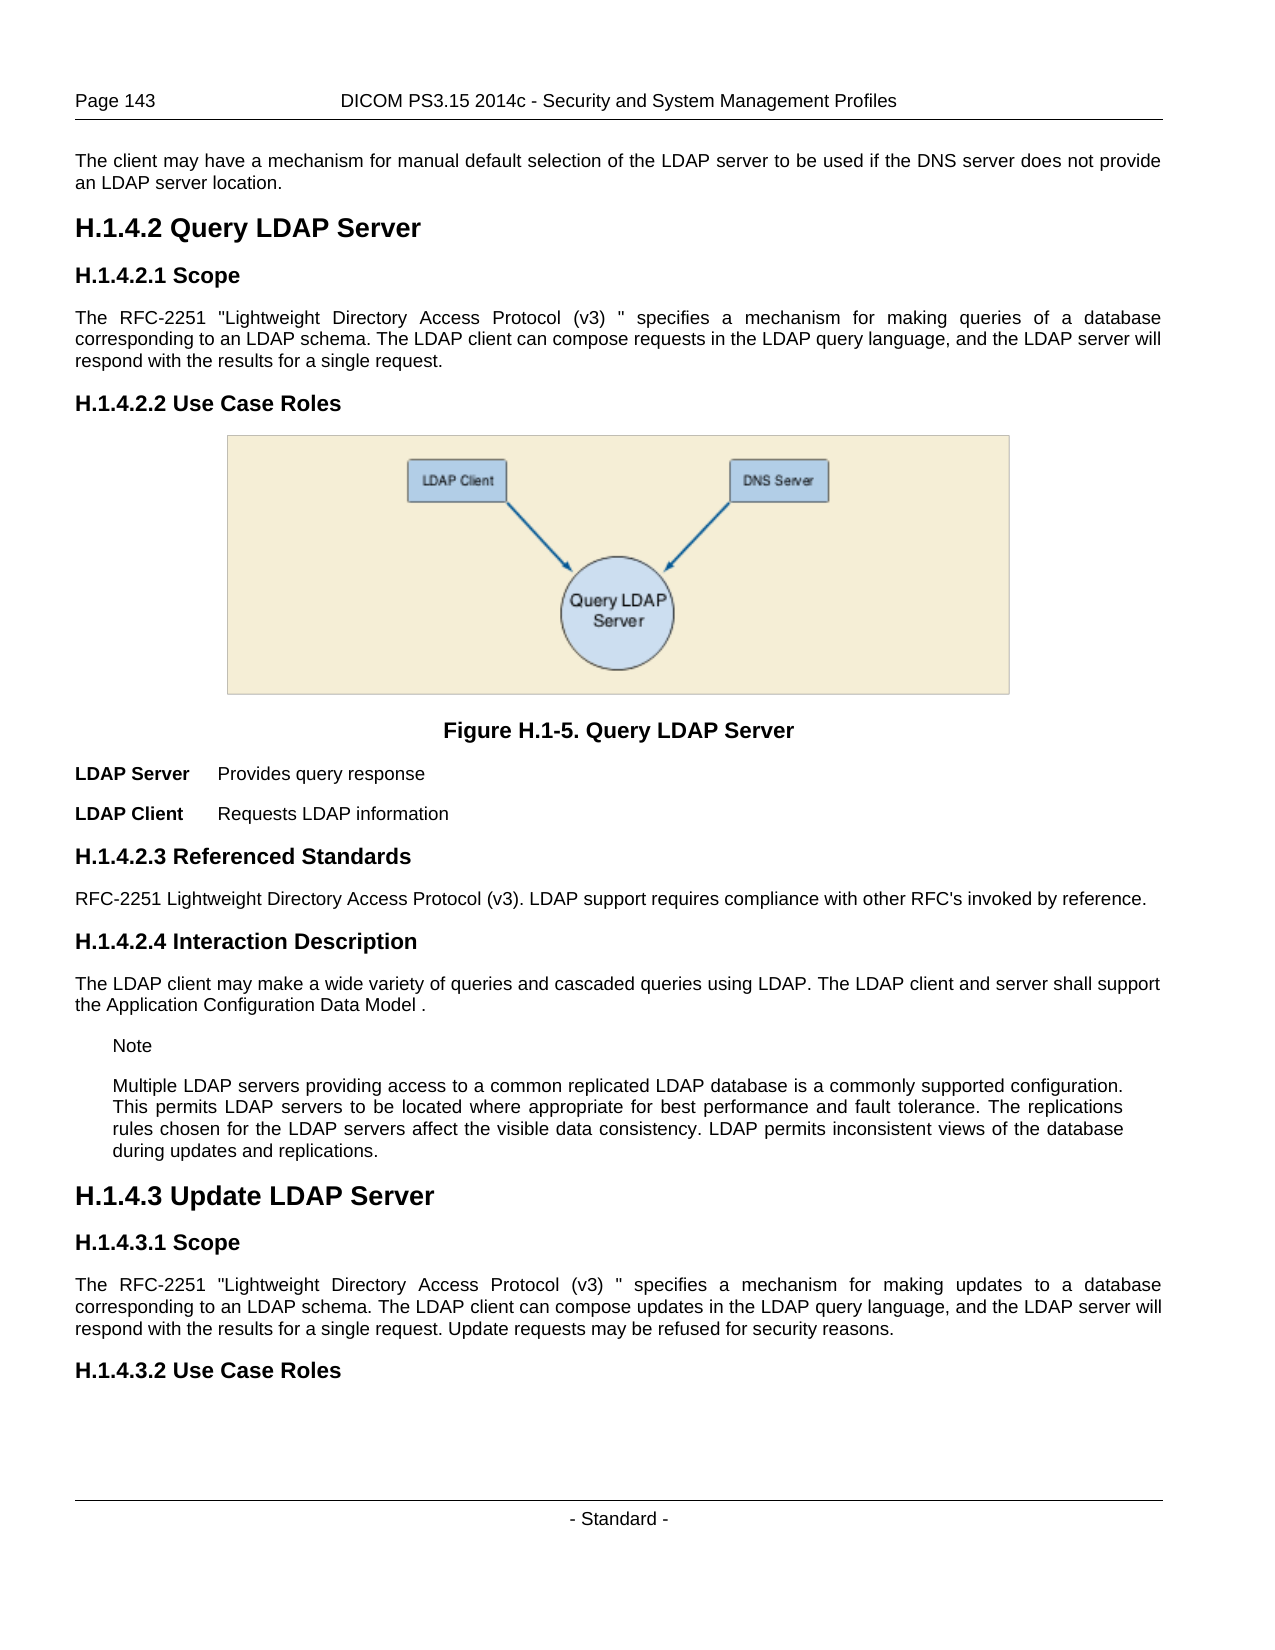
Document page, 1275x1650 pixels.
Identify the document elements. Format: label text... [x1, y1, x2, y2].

text The client may have a mechanism for manual default selection of the LDAP server to be used if the DNS server does not provide an LDAP server location. [75, 150, 1162, 193]
text H.1.4.2.4 Interaction Description [75, 928, 1162, 954]
text Figure H.1-5. Query LDAP Server [75, 718, 1162, 744]
text H.1.4.2.3 Referenced Standards [75, 843, 1162, 869]
text H.1.4.2.2 Use Case Roles [75, 390, 1162, 416]
text H.1.4.2 Query LDAP Server [75, 212, 1162, 243]
text The RFC-2251 "Lightweight Directory Access Protocol (v3) " specifies a mechanism for making queries of a database corresponding to an LDAP schema. The LDAP client can compose requests in the LDAP query language, and the LDAP server will respond with the results for a single request. [75, 306, 1162, 371]
text H.1.4.3 Update LDAP Server [75, 1180, 1162, 1211]
text H.1.4.3.2 Use Case Roles [75, 1358, 1162, 1383]
text LDAP Server Provides query response [75, 762, 1162, 784]
text Multiple LDAP servers providing access to a common replicated LDAP database is a commonly supported configuration. This permits LDAP servers to be located where appropriate for best performance and fault tolerance. The replications rules chosen for the LDAP servers affect the visible data consistency. LDAP permits inconsistent views of the database during updates and replications. [112, 1075, 1125, 1161]
text The LDAP client may make a wide variety of queries and cascaded queries using LDAP. The LDAP client and server shall support the Application Configuration Data Model . [75, 972, 1162, 1016]
text H.1.4.2.1 Scope [75, 262, 1162, 288]
text RFC-2251 Lightweight Directory Access Protocol (v3). LDAP support requires compliance with other RFC's invoked by reference. [75, 888, 1162, 909]
text Note [112, 1034, 1125, 1056]
text The RFC-2251 "Lightweight Directory Access Protocol (v3) " specifies a mechanism for making updates to a database corresponding to an LDAP schema. The LDAP client can compose updates in the LDAP query language, and the LDAP server will respond with the results for a single request. Update requests may be refused for security reasons. [75, 1274, 1162, 1339]
text LDAP Client Requests LDAP information [75, 803, 1162, 824]
picture [226, 434, 1011, 696]
text H.1.4.3.1 Scope [75, 1230, 1162, 1256]
